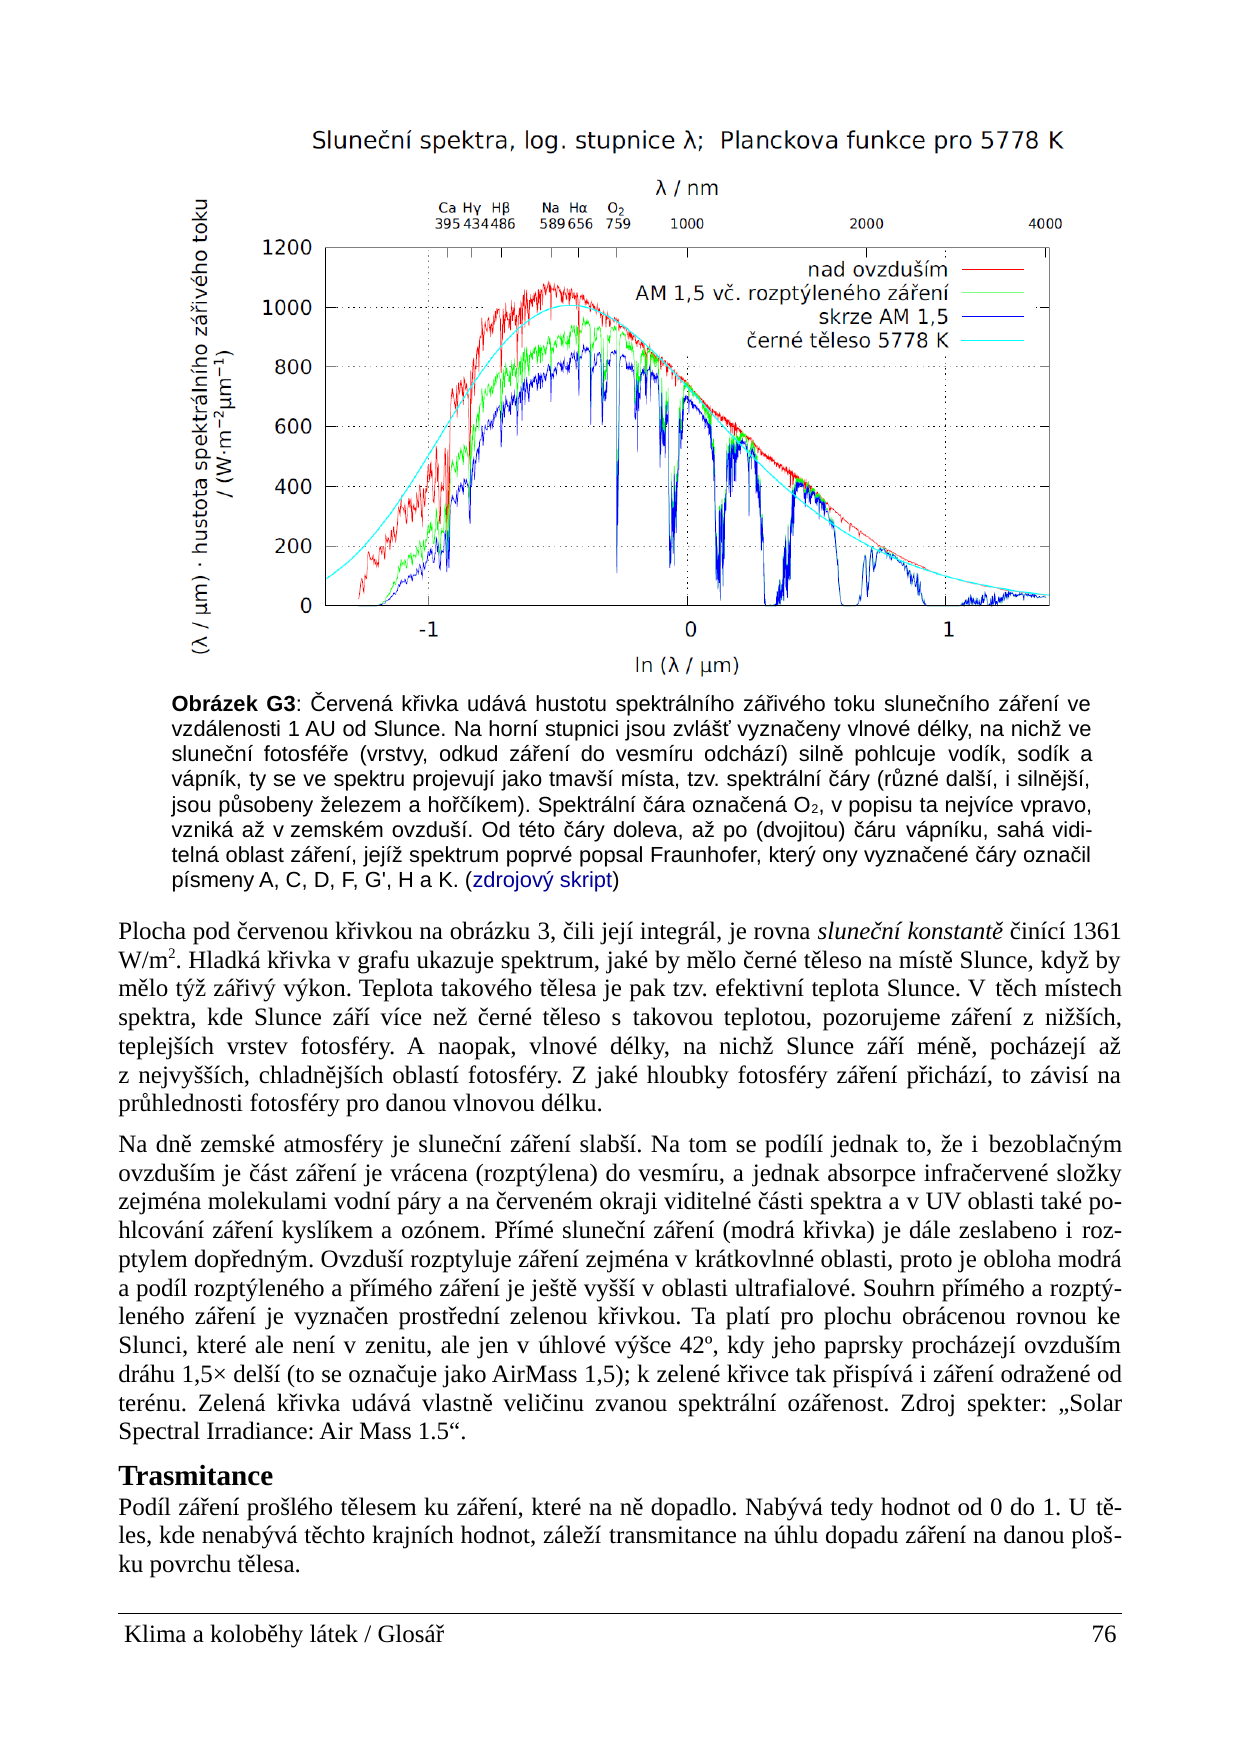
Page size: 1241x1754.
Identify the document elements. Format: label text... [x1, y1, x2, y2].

text Podíl záření prošlého tělesem ku záření, které na ně dopadlo. Nabývá tedy hodnot od 0 do 1. U⁠ tě­les, kde nenabývá těchto krajních hodnot, záleží transmitance na úhlu dopadu záření na danou ploš­ku povrchu tělesa. [118, 1492, 1122, 1578]
text Obrázek G: Červená křivka udává hustotu spektrálního zářivého toku slunečního záření ve vzdálenosti 1 AU od Slunce. Na horní stupnici jsou zvlášť vyznačeny vlnové délky, na nichž ve sluneční fotosféře (vrstvy, odkud záření do vesmíru odchází) silně pohlcuje vodík, sodík a vápník, ty se ve spektru projevují jako tmavší místa, tzv. spektrální čáry (různé další, i silnější, jsou působeny železem a hořčíkem). Spektrální čára označená O2, v popi­su ta nejvíce vpravo, vzniká až v zemském ovzduší. Od této čáry doleva, až po (dvojitou) čáru vápníku, sahá vidi­telná oblast záření, jejíž spektrum poprvé popsal Fraunhofer, který ony vyznačené čáry označil písmeny A, C, D, F, G', H a K. (zdrojový skript) [171, 691, 1093, 892]
text Na dně zemské atmosféry je sluneční záření slabší. Na tom se podílí jednak to, že i⁠ bezoblačným ovzduším je část záření je vrácena (rozptýlena) do vesmíru, a⁠ jednak absorpce infračervené složky zejména molekulami vodní páry a⁠ na červeném okraji viditelné části spektra a⁠ v⁠ UV oblasti také po­hlcování záření kyslíkem a⁠ ozónem. Přímé sluneční záření (modrá křivka) je dále zeslabeno i⁠ roz­ptylem dopředným. Ovzduší rozptyluje záření zejména v⁠ krátkovlnné oblasti, proto je obloha modrá a⁠ podíl rozptýleného a⁠ přímého záření je ještě vyšší v⁠ oblasti ultrafialové. Souhrn přímého a⁠ rozptý­leného záření je vyznačen prostřední zelenou křivkou. Ta platí pro plochu obrácenou rovnou ke Slunci, které ale není v⁠ zenitu, ale jen v⁠ úhlové výšce 42º, kdy jeho paprsky procházejí ovzduším dráhu 1,5× delší (to se označuje jako AirMass 1,5); k⁠ zelené křivce tak přispívá i⁠ záření odražené od terénu. Zelená křivka udává vlastně veličinu zvanou spektrální ozářenost. Zdroj spek­ter: „Solar Spectral Irradiance: Air Mass 1.5“. [118, 1129, 1122, 1445]
text Plocha pod červenou křivkou na obrázku 3, čili její integrál, je rovna sluneční konstantě činící 1361 W/m2. Hladká křivka v⁠ grafu ukazuje spektrum, jaké by mělo černé těleso na místě Slunce, když by mělo týž zářivý výkon. Teplota takového tělesa je pak tzv. efektivní teplota Slunce. V⁠ těch místech spek­tra, kde Slunce září více než černé těleso s⁠ takovou teplotou, pozorujeme záření z⁠ nižších, teplejších vrstev fotosféry. A⁠ naopak, vlnové délky, na nichž Slunce září méně, pocházejí až z⁠ nejvyšších, chladnějších oblastí fotosféry. Z⁠ jaké hloubky fotosféry záření přichází, to závisí na průhlednosti fo­tosféry pro danou vlnovou délku. [118, 916, 1122, 1117]
subtitle Trasmitance [118, 1458, 1122, 1492]
